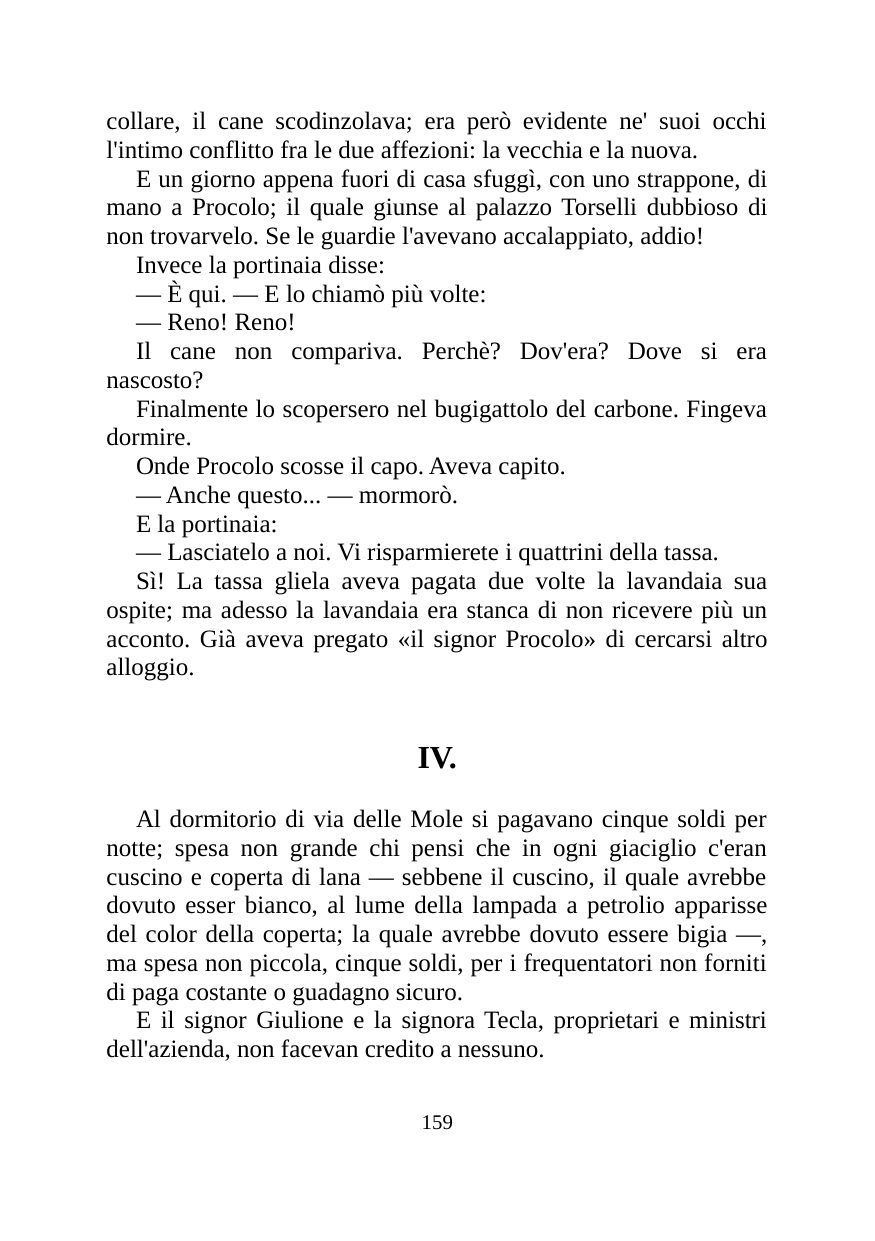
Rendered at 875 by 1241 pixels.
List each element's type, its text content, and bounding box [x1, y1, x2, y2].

text Sì! La tassa gliela aveva pagata due volte la lavandaia sua ospite; ma adesso la lavandaia era stanca di non ricevere più un acconto. Già aveva pregato «il signor Procolo» di cercarsi altro alloggio. [106, 566, 768, 681]
text Al dormitorio di via delle Mole si pagavano cinque soldi per notte; spesa non grande chi pensi che in ogni giaciglio c'eran cuscino e coperta di lana — sebbene il cuscino, il quale avrebbe dovuto esser bianco, al lume della lampada a petrolio apparisse del color della coperta; la quale avrebbe dovuto essere bigia —, ma spesa non piccola, cinque soldi, per i frequentatori non forniti di paga costante o guadagno sicuro. [106, 804, 768, 1006]
text E il signor Giulione e la signora Tecla, proprietari e ministri dell'azienda, non facevan credito a nessuno. [106, 1006, 768, 1063]
text E un giorno appena fuori di casa sfuggì, con uno strappone, di mano a Procolo; il quale giunse al palazzo Torselli dubbioso di non trovarvelo. Se le guardie l'avevano accalappiato, addio! [106, 164, 768, 250]
text Onde Procolo scosse il capo. Aveva capito. [106, 451, 768, 480]
text Invece la portinaia disse: [106, 250, 768, 279]
text Finalmente lo scopersero nel bugigattolo del carbone. Fingeva dormire. [106, 394, 768, 451]
text — Lasciatelo a noi. Vi risparmierete i quattrini della tassa. [106, 537, 768, 566]
text collare, il cane scodinzolava; era però evidente ne' suoi occhi l'intimo conflitto fra le due affezioni: la vecchia e la nuova. [106, 106, 768, 164]
text — È qui. — E lo chiamò più volte: [106, 279, 768, 307]
subtitle IV. [106, 739, 768, 776]
text E la portinaia: [106, 509, 768, 537]
text Il cane non compariva. Perchè? Dov'era? Dove si era nascosto? [106, 336, 768, 394]
text — Anche questo... — mormorò. [106, 480, 768, 509]
text — Reno! Reno! [106, 307, 768, 336]
